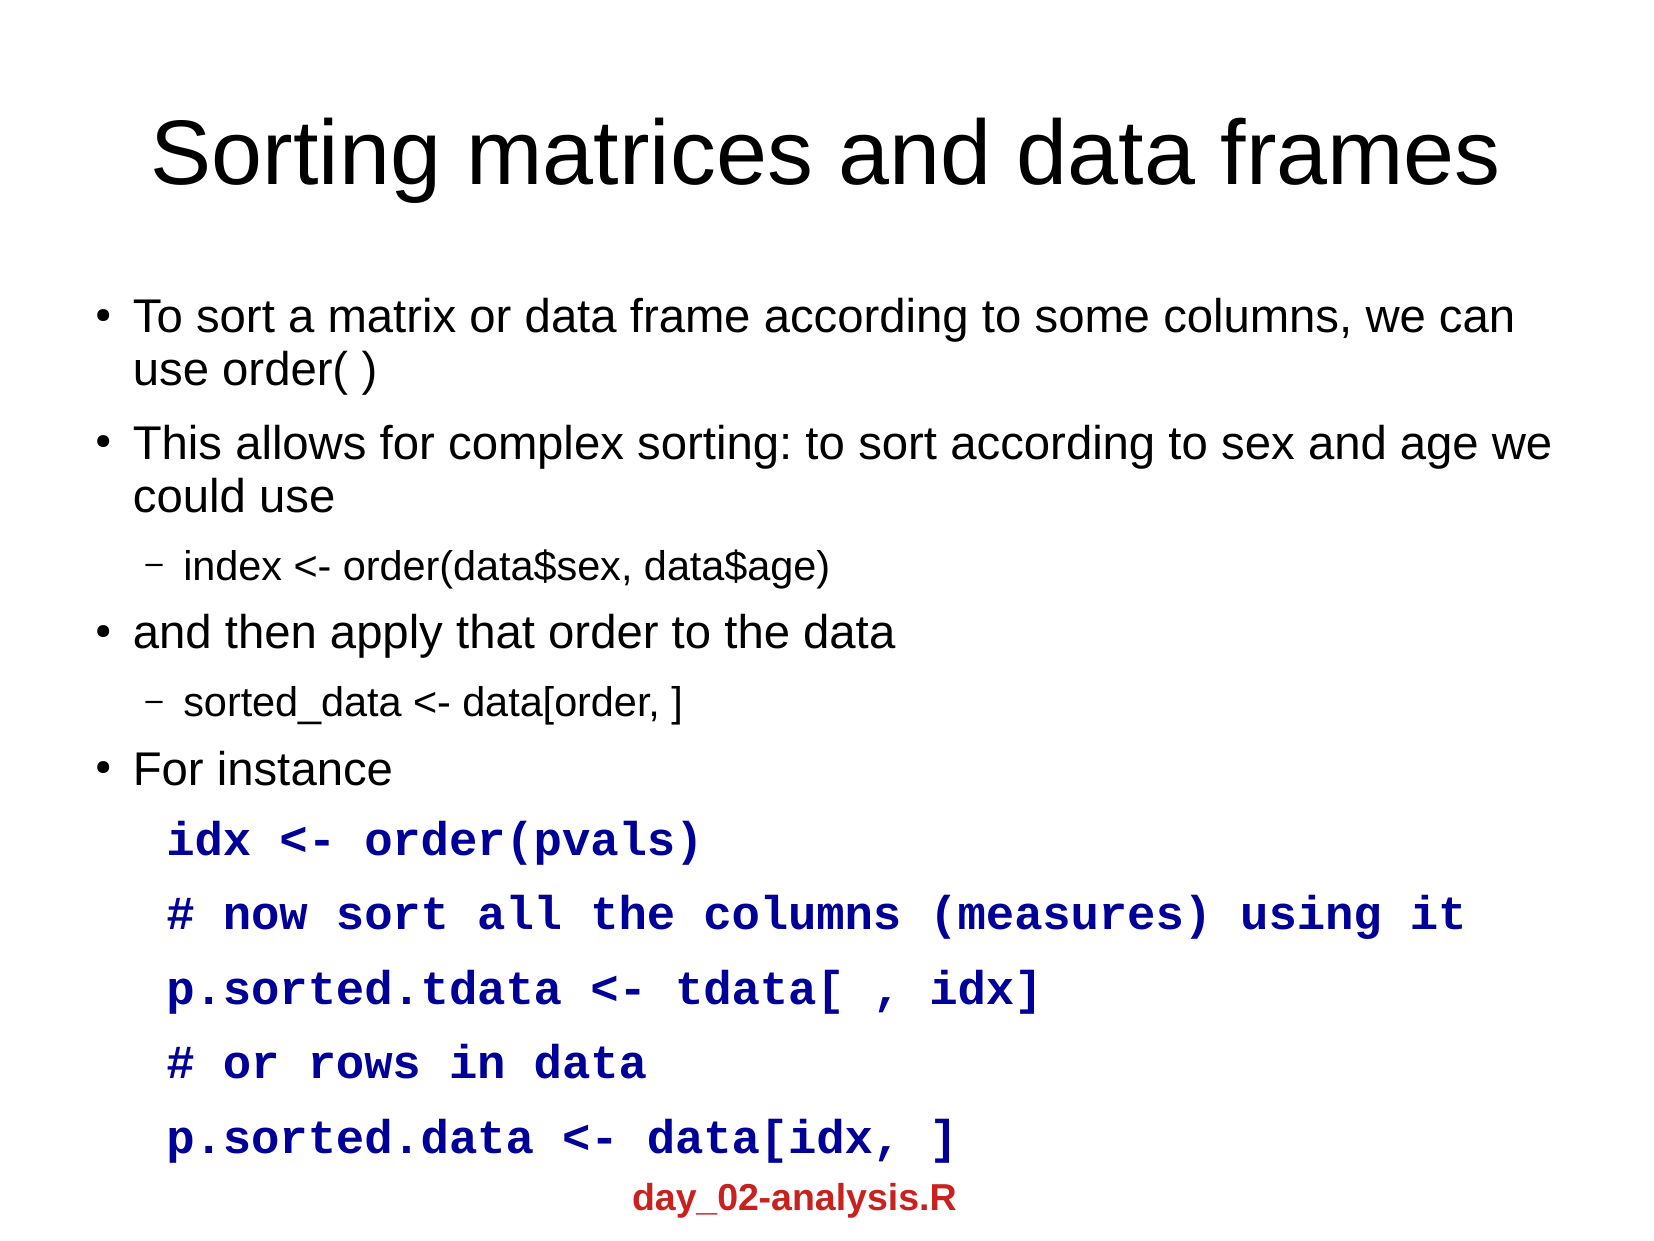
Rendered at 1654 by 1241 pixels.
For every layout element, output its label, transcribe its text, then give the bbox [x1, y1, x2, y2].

list To sort a matrix or data frame according to some columns, we can use order( ) This allows for complex sorting: to sort according to sex and age we could use index <- order(data$sex, data$age) and then apply that order to the data sorted_data <- data[order, ] For instance idx <- order(pvals) # now sort all the columns (measures) using it p.sorted.tdata <- tdata[ , idx] # or rows in data p.sorted.data <- data[idx, ] [82, 290, 1571, 1170]
text_box day_02-analysis.R [402, 1169, 1187, 1227]
title Sorting matrices and data frames [82, 49, 1571, 257]
